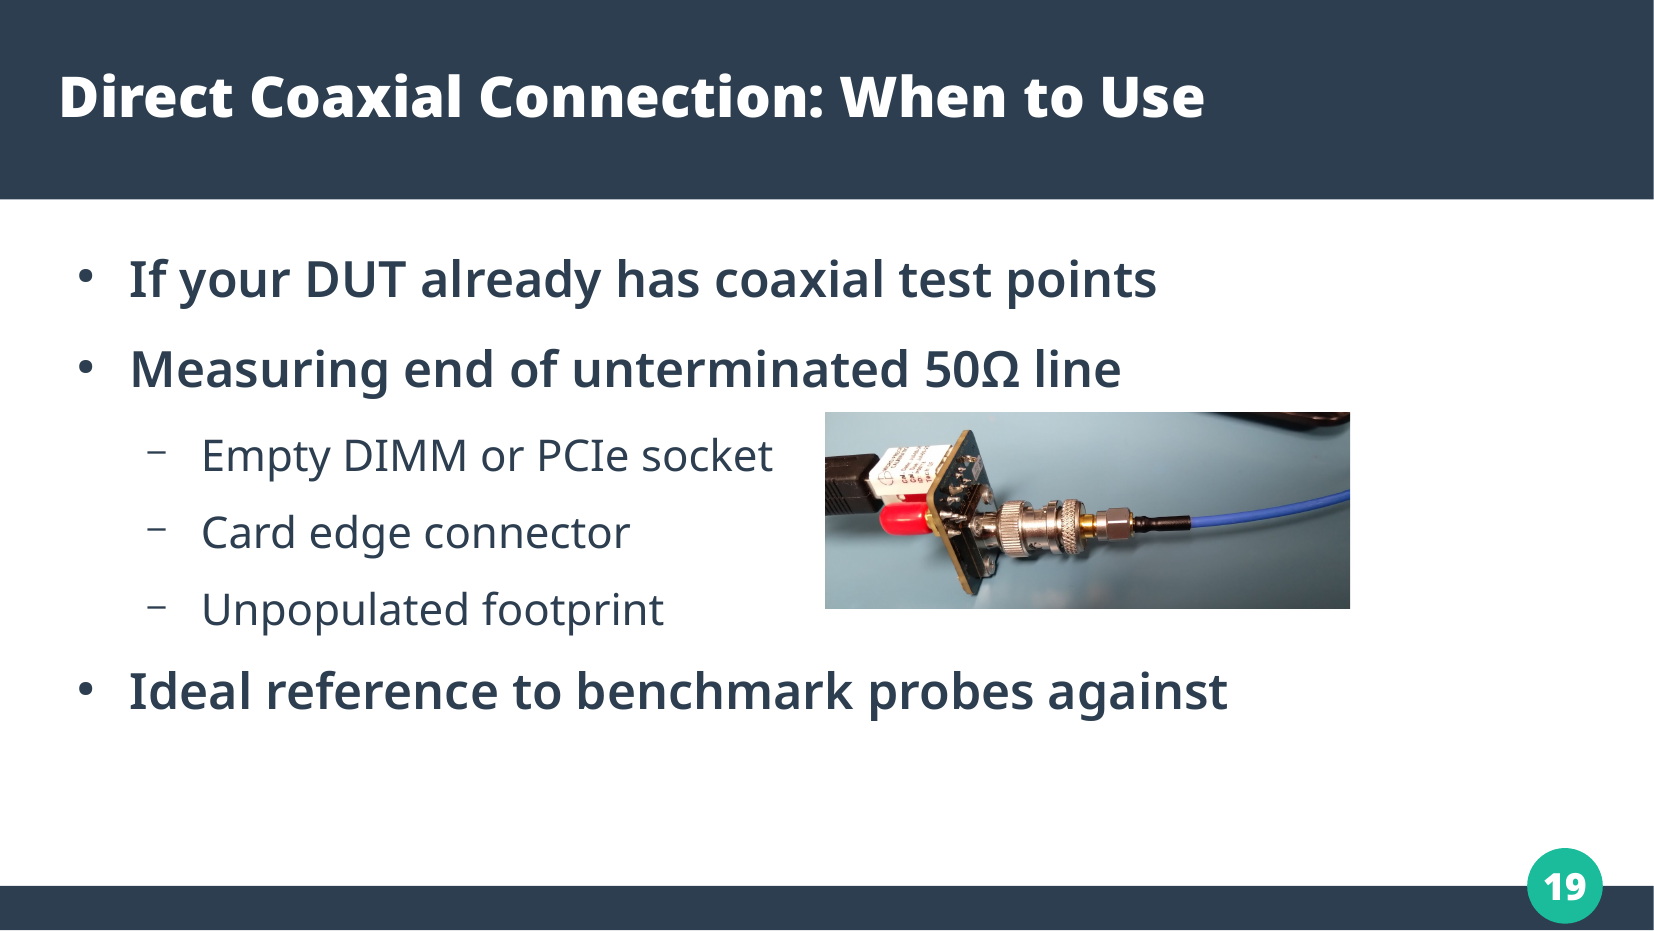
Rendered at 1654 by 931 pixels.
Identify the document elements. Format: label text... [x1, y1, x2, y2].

list If your DUT already has coaxial test points Measuring end of unterminated 50Ω line Empty DIMM or PCIe socket Card edge connector Unpopulated footprint Ideal reference to benchmark probes against [59, 243, 1595, 864]
picture [825, 412, 1351, 609]
title Direct Coaxial Connection: When to Use [59, 37, 1595, 155]
